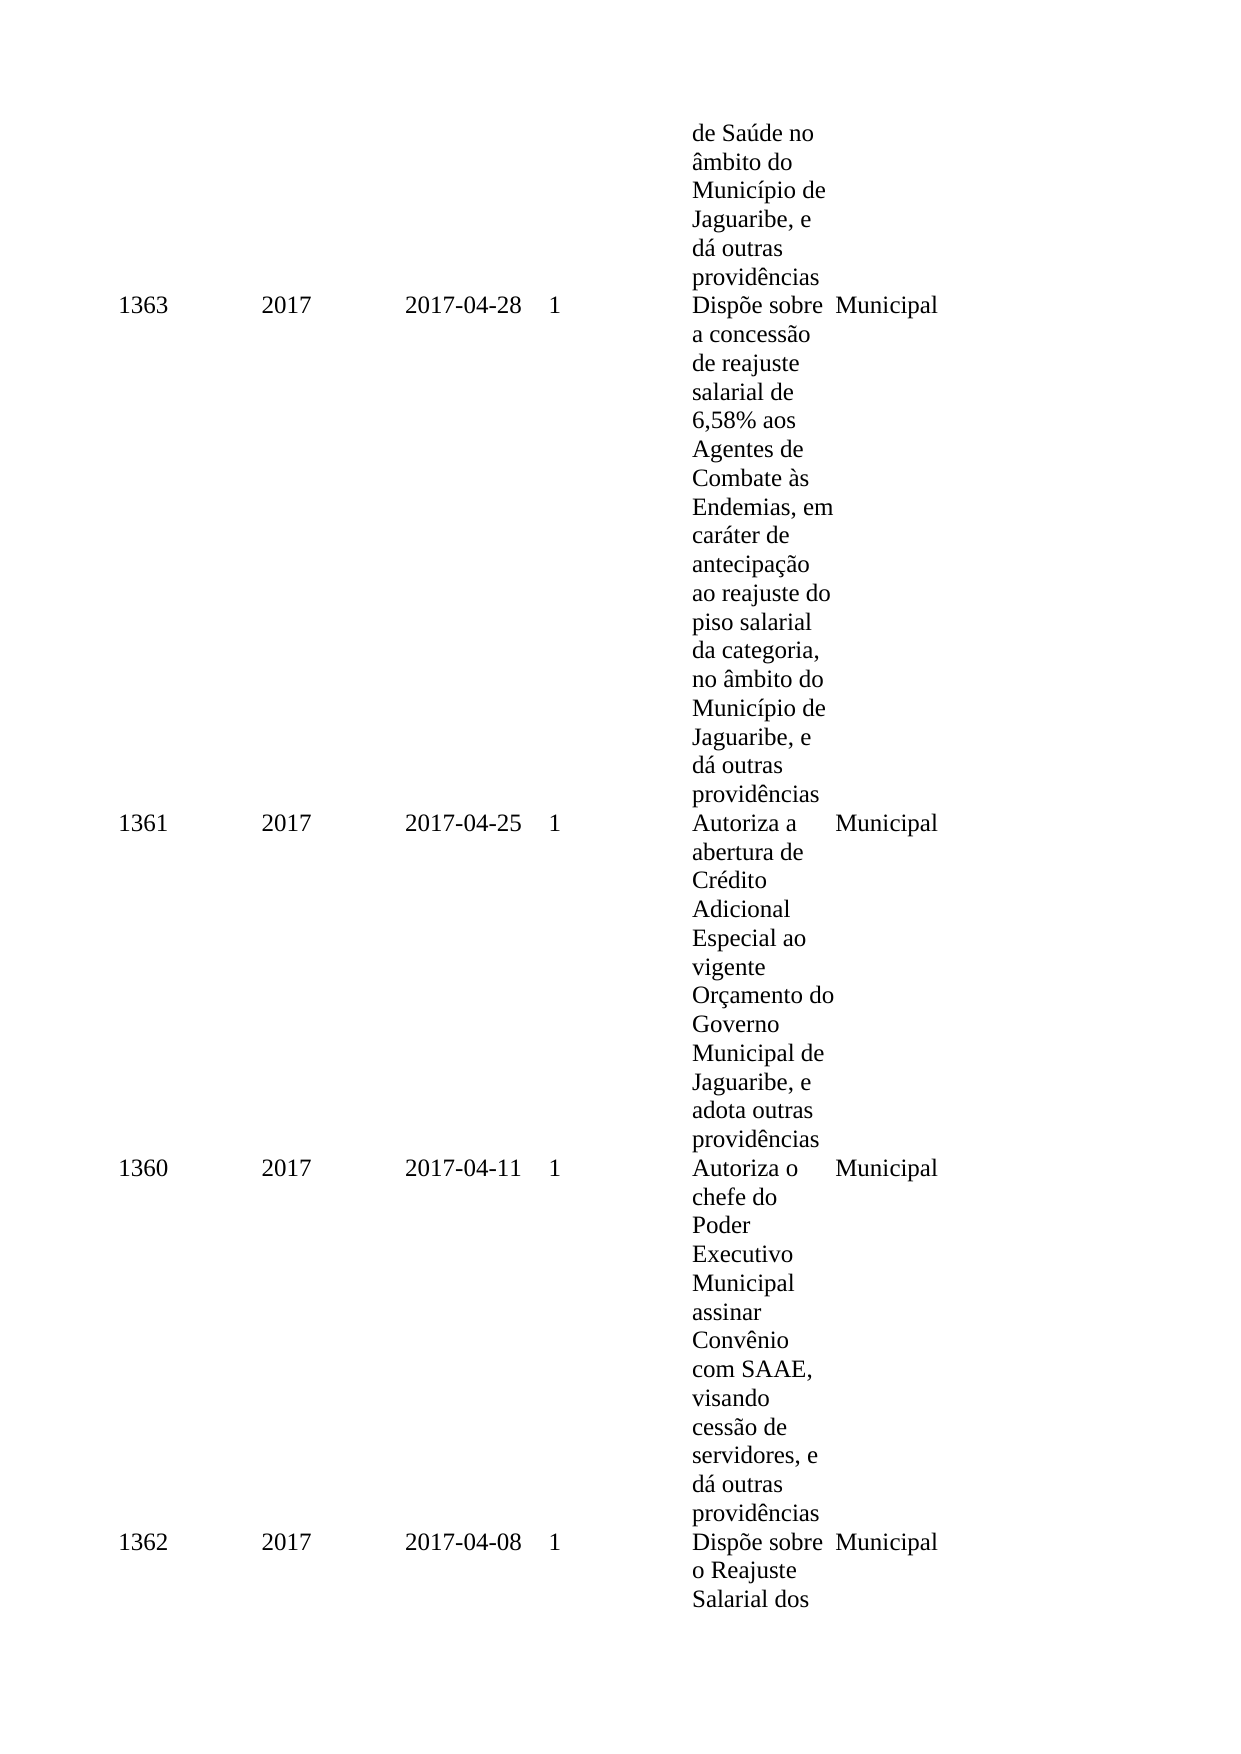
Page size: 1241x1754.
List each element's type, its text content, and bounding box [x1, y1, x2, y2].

table_cell 2017 [261, 1153, 405, 1527]
table_cell Dispõe sobre o Reajuste Salarial dos [692, 1527, 835, 1613]
table_cell 2017 [261, 808, 405, 1153]
table_cell [548, 118, 692, 291]
table_cell [979, 1153, 1122, 1527]
table_cell 1362 [118, 1527, 261, 1613]
table_cell 2017-04-28 [405, 291, 548, 808]
table_cell 2017-04-11 [405, 1153, 548, 1527]
table_cell 2017 [261, 1527, 405, 1613]
table_cell [405, 118, 548, 291]
table_cell 1361 [118, 808, 261, 1153]
table_cell 2017-04-25 [405, 808, 548, 1153]
table_cell Municipal [835, 291, 979, 808]
table_cell [118, 118, 261, 291]
table_cell 2017 [261, 291, 405, 808]
table_cell Municipal [835, 1527, 979, 1613]
table_cell [979, 118, 1122, 291]
table_cell 1360 [118, 1153, 261, 1527]
table_cell Autoriza o chefe do Poder Executivo Municipal assinar Convênio com SAAE, visando cessão de servidores, e dá outras providências [692, 1153, 835, 1527]
table_cell 1 [548, 1527, 692, 1613]
table_cell Dispõe sobre a concessão de reajuste salarial de 6,58% aos Agentes de Combate às Endemias, em caráter de antecipação ao reajuste do piso salarial da categoria, no âmbito do Município de Jaguaribe, e dá outras providências [692, 291, 835, 808]
table_cell Municipal [835, 808, 979, 1153]
table_cell 2017-04-08 [405, 1527, 548, 1613]
table_cell [979, 808, 1122, 1153]
table_cell [979, 1527, 1122, 1613]
table_cell Municipal [835, 1153, 979, 1527]
table_cell 1 [548, 808, 692, 1153]
table_cell Autoriza a abertura de Crédito Adicional Especial ao vigente Orçamento do Governo Municipal de Jaguaribe, e adota outras providências [692, 808, 835, 1153]
table_cell [835, 118, 979, 291]
table_cell [979, 291, 1122, 808]
table_cell [261, 118, 405, 291]
table_cell 1 [548, 291, 692, 808]
table_cell 1363 [118, 291, 261, 808]
table_cell de Saúde no âmbito do Município de Jaguaribe, e dá outras providências [692, 118, 835, 291]
table_cell 1 [548, 1153, 692, 1527]
